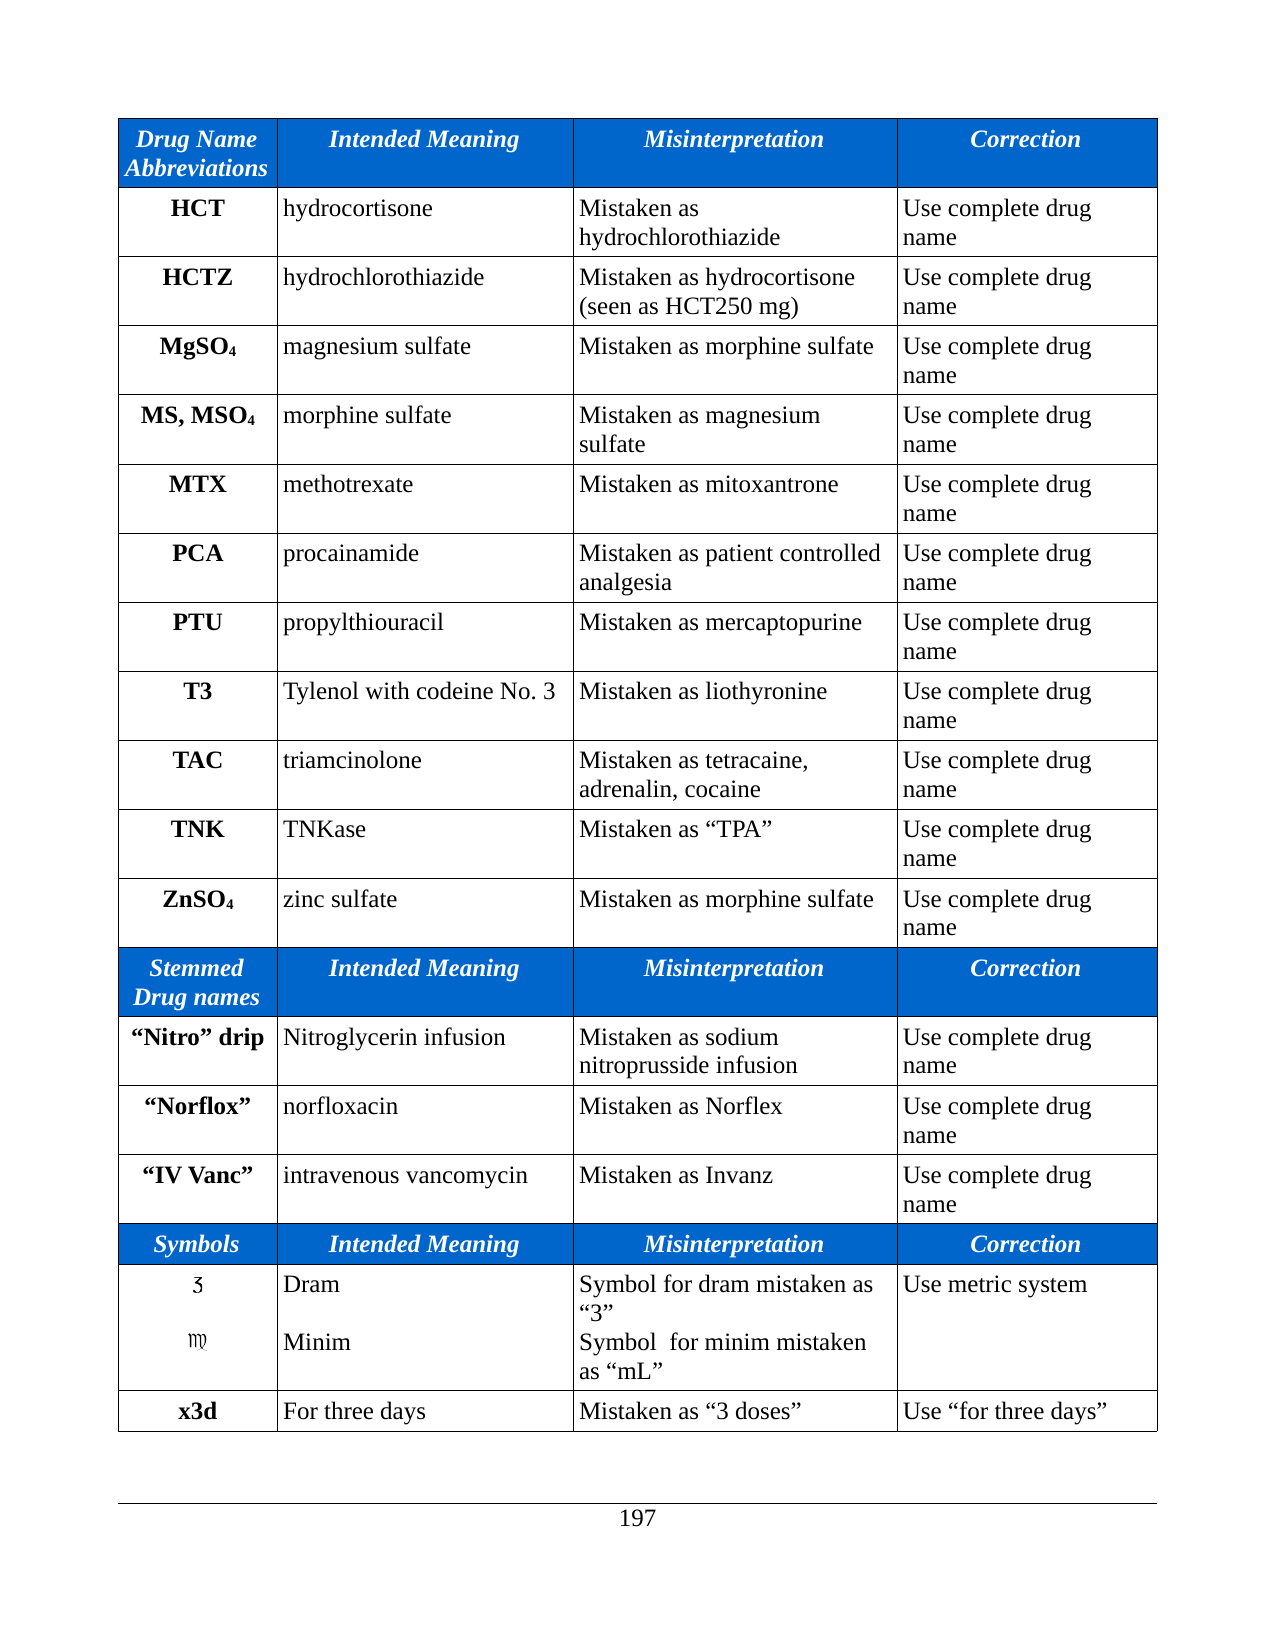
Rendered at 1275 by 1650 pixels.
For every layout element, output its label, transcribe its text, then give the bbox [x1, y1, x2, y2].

table_cell propylthiouracil [278, 603, 573, 671]
table_cell Use complete drug name [898, 395, 1157, 463]
table_cell Use complete drug name [898, 879, 1157, 947]
table_cell TNKase [278, 810, 573, 878]
table_cell procainamide [278, 534, 573, 602]
table_header Misinterpretation [574, 1224, 897, 1264]
table_cell Mistaken as hydrochlorothiazide [574, 188, 897, 256]
table_cell Mistaken as morphine sulfate [574, 326, 897, 394]
table_cell Use metric system [898, 1265, 1157, 1390]
table_cell Use complete drug name [898, 465, 1157, 532]
table_cell “Nitro” drip [119, 1017, 277, 1085]
table_cell Use complete drug name [898, 810, 1157, 878]
table_cell hydrochlorothiazide [278, 257, 573, 325]
table_cell zinc sulfate [278, 879, 573, 947]
table_cell T3 [119, 672, 277, 740]
table_cell Symbol for dram mistaken as “3” Symbol for minim mistaken as “mL” [574, 1265, 897, 1390]
table_header Stemmed Drug names [119, 948, 277, 1016]
table_header Intended Meaning [278, 948, 573, 1016]
table_header Intended Meaning [278, 119, 573, 187]
table_cell “IV Vanc” [119, 1155, 277, 1223]
table_cell Mistaken as sodium nitroprusside infusion [574, 1017, 897, 1085]
table_header Drug Name Abbreviations [119, 119, 277, 187]
table_cell Nitroglycerin infusion [278, 1017, 573, 1085]
table_cell magnesium sulfate [278, 326, 573, 394]
table_cell Use complete drug name [898, 326, 1157, 394]
table_cell Use complete drug name [898, 603, 1157, 671]
table_cell [119, 1265, 277, 1390]
table_header Misinterpretation [574, 948, 897, 1016]
table_cell Mistaken as tetracaine, adrenalin, cocaine [574, 741, 897, 809]
table_cell Mistaken as hydrocortisone (seen as HCT250 mg) [574, 257, 897, 325]
table_header Misinterpretation [574, 119, 897, 187]
table_cell Mistaken as mercaptopurine [574, 603, 897, 671]
table_cell Mistaken as “TPA” [574, 810, 897, 878]
picture [193, 1277, 203, 1293]
table_cell Mistaken as Norflex [574, 1086, 897, 1154]
table_cell “Norflox” [119, 1086, 277, 1154]
table_cell norfloxacin [278, 1086, 573, 1154]
table_cell morphine sulfate [278, 395, 573, 463]
table_cell triamcinolone [278, 741, 573, 809]
table_cell Use complete drug name [898, 1155, 1157, 1223]
table_cell Mistaken as Invanz [574, 1155, 897, 1223]
table_cell Mistaken as patient controlled analgesia [574, 534, 897, 602]
table_cell MS, MSO4 [119, 395, 277, 463]
table_cell TNK [119, 810, 277, 878]
table_cell Mistaken as liothyronine [574, 672, 897, 740]
table_cell Use complete drug name [898, 741, 1157, 809]
table_header Symbols [119, 1224, 277, 1264]
table_cell TAC [119, 741, 277, 809]
table_header Correction [898, 948, 1157, 1016]
table_header Correction [898, 119, 1157, 187]
table_cell Tylenol with codeine No. 3 [278, 672, 573, 740]
table_cell Use complete drug name [898, 188, 1157, 256]
table_cell Mistaken as magnesium sulfate [574, 395, 897, 463]
table_cell Use complete drug name [898, 534, 1157, 602]
table_cell Use complete drug name [898, 1017, 1157, 1085]
table_cell PCA [119, 534, 277, 602]
table_header Correction [898, 1224, 1157, 1264]
table_cell MgSO4 [119, 326, 277, 394]
table_cell Dram Minim [278, 1265, 573, 1390]
table_cell ZnSO4 [119, 879, 277, 947]
table_cell HCTZ [119, 257, 277, 325]
table_cell Mistaken as mitoxantrone [574, 465, 897, 532]
table_cell Mistaken as morphine sulfate [574, 879, 897, 947]
table_cell Use “for three days” [898, 1391, 1157, 1431]
picture [186, 1328, 209, 1357]
table_cell Mistaken as “3 doses” [574, 1391, 897, 1431]
table_header Intended Meaning [278, 1224, 573, 1264]
table_cell Use complete drug name [898, 257, 1157, 325]
table_cell x3d [119, 1391, 277, 1431]
table_cell PTU [119, 603, 277, 671]
table_cell methotrexate [278, 465, 573, 532]
table_cell hydrocortisone [278, 188, 573, 256]
table_cell For three days [278, 1391, 573, 1431]
table_cell HCT [119, 188, 277, 256]
table_cell MTX [119, 465, 277, 532]
table_cell Use complete drug name [898, 1086, 1157, 1154]
table_cell Use complete drug name [898, 672, 1157, 740]
table_cell intravenous vancomycin [278, 1155, 573, 1223]
